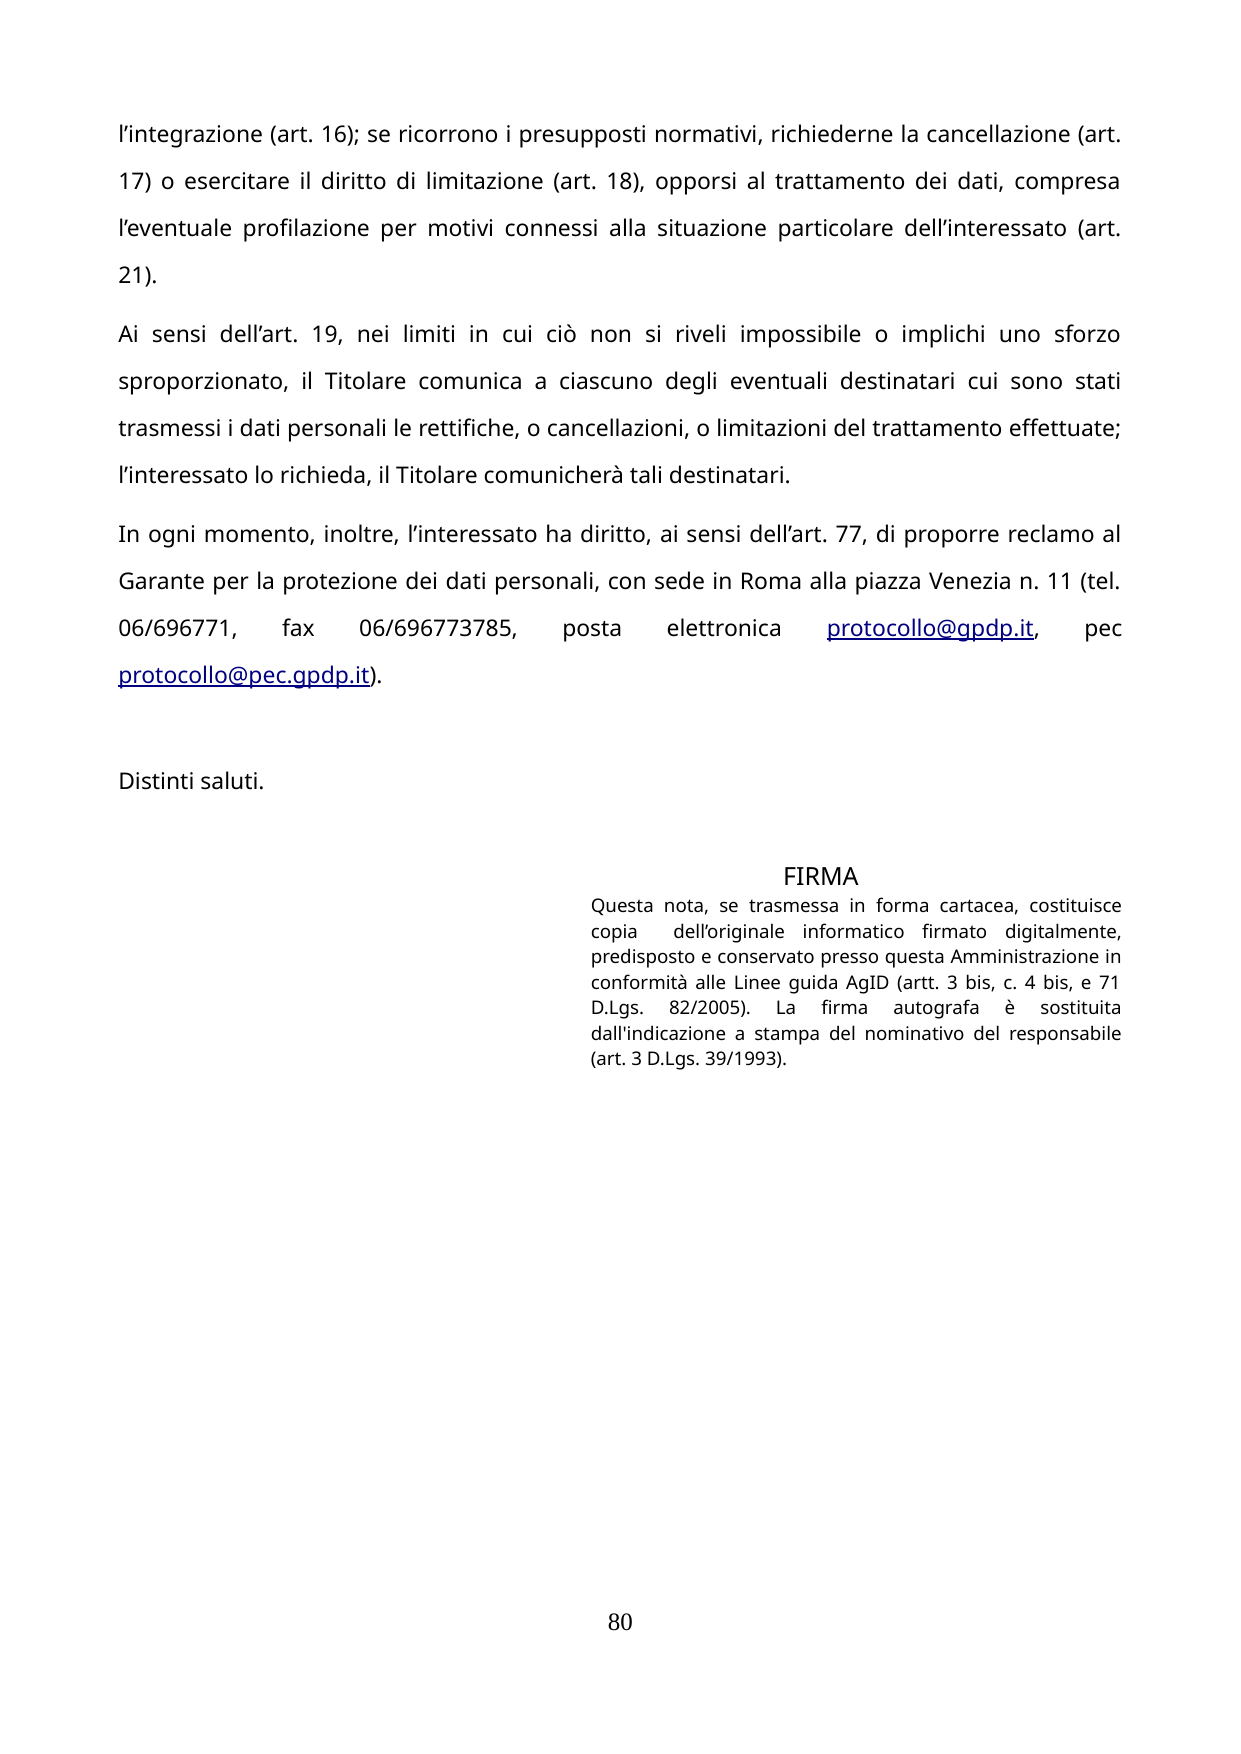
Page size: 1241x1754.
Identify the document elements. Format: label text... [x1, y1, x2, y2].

list In ogni momento, inoltre, l’interessato ha diritto, ai sensi dell’art. 77, di proporre reclamo al Garante per la protezione dei dati personali, con sede in Roma alla piazza Venezia n. 11 (tel. 06/696771, fax 06/696773785, posta elettronica protocollo@gpdp.it, pec protocollo@pec.gpdp.it). [83, 518, 1122, 690]
list Distinti saluti. [118, 765, 1122, 796]
text Questa nota, se trasmessa in forma cartacea, costituisce copia dell’originale informatico firmato digitalmente, predisposto e conservato presso questa Amministrazione in conformità alle Linee guida AgID (artt. 3 bis, c. 4 bis, e 71 D.Lgs. 82/2005). La firma autografa è sostituita dall'indicazione a stampa del nominativo del responsabile (art. 3 D.Lgs. 39/1993). [591, 892, 1122, 1071]
list l’integrazione (art. 16); se ricorrono i presupposti normativi, richiederne la cancellazione (art. 17) o esercitare il diritto di limitazione (art. 18), opporsi al trattamento dei dati, compresa l’eventuale profilazione per motivi connessi alla situazione particolare dell’interessato (art. 21). [83, 118, 1122, 290]
list Ai sensi dell’art. 19, nei limiti in cui ciò non si riveli impossibile o implichi uno sforzo sproporzionato, il Titolare comunica a ciascuno degli eventuali destinatari cui sono stati trasmessi i dati personali le rettifiche, o cancellazioni, o limitazioni del trattamento effettuate; l’interessato lo richieda, il Titolare comunicherà tali destinatari. [83, 318, 1122, 490]
text FIRMA [118, 858, 1122, 892]
